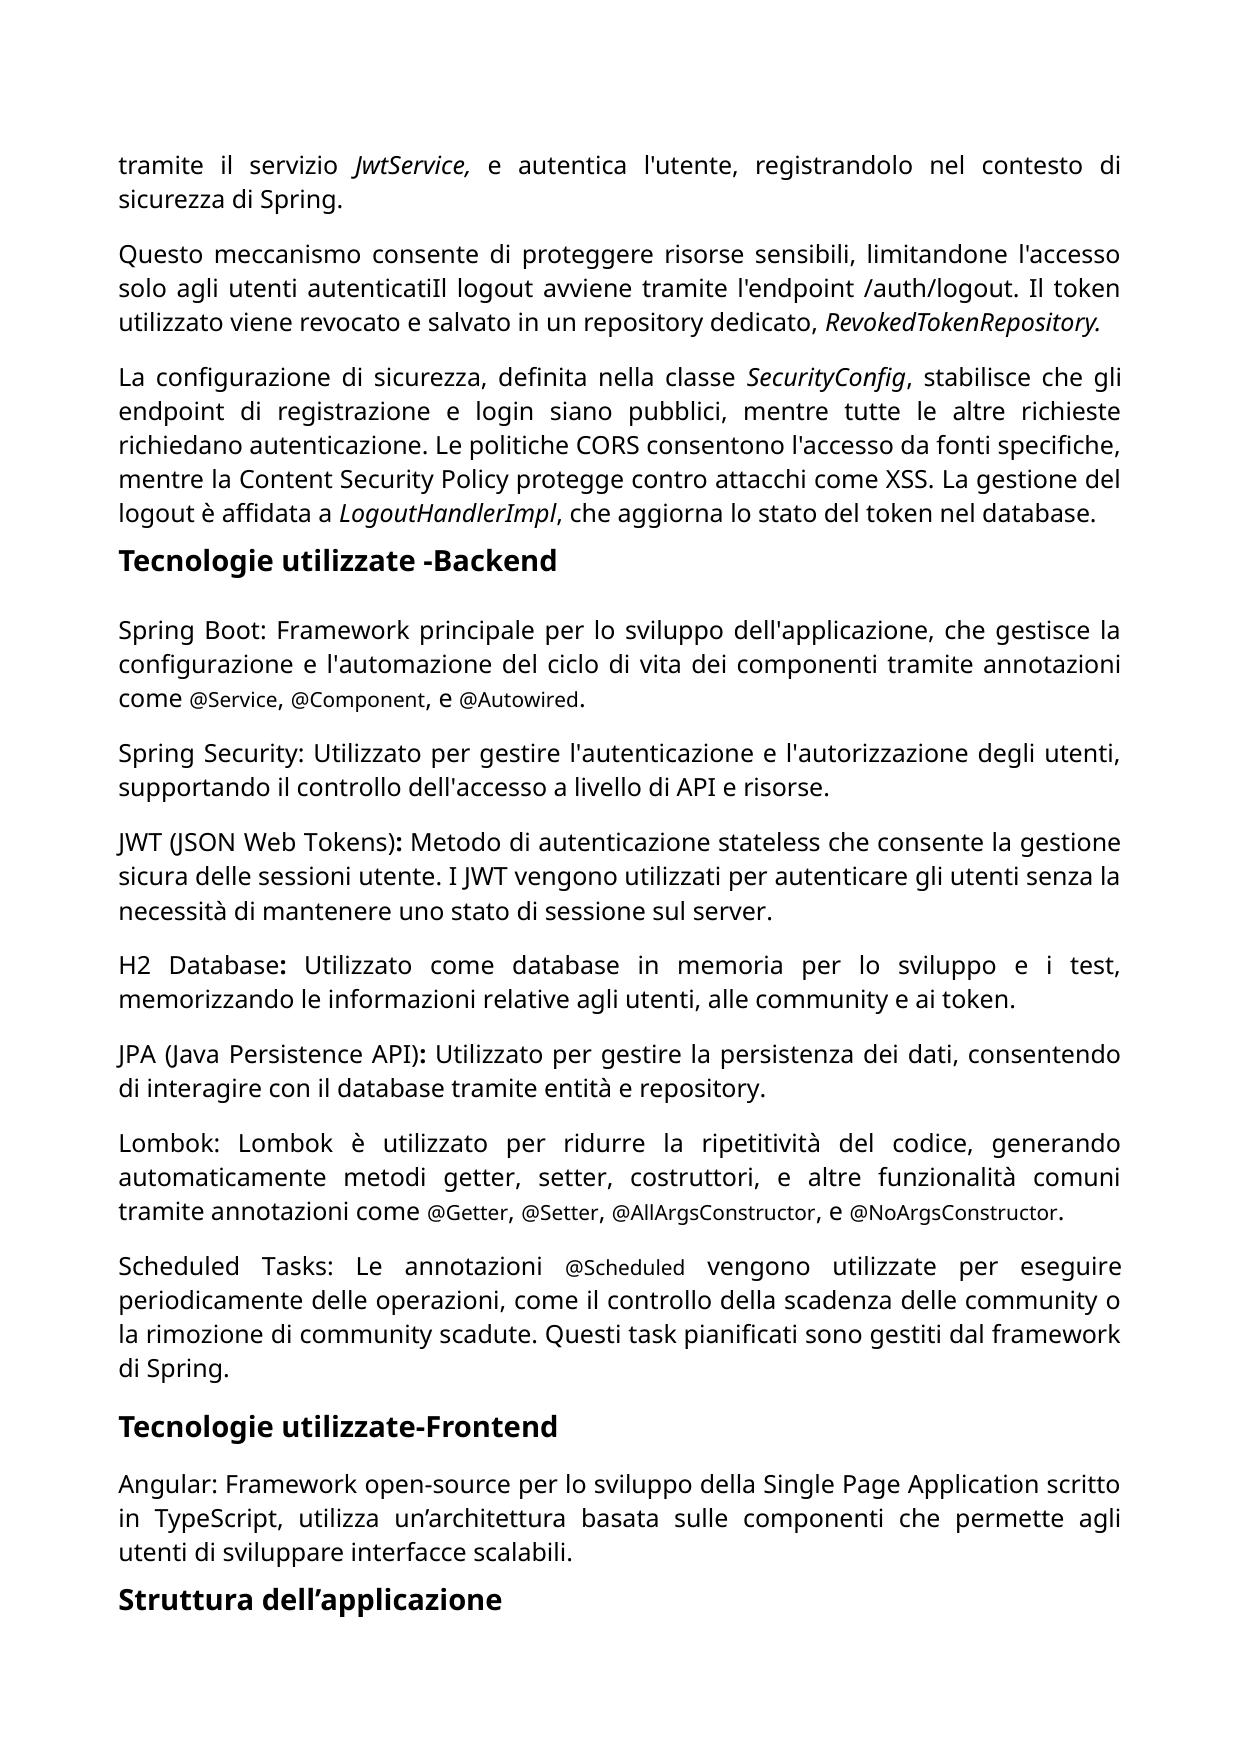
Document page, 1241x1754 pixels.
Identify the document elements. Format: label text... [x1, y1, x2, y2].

text JPA (Java Persistence API): Utilizzato per gestire la persistenza dei dati, consentendo di interagire con il database tramite entità e repository. [118, 1037, 1122, 1105]
text tramite il servizio JwtService, e autentica l'utente, registrandolo nel contesto di sicurezza di Spring. [118, 148, 1122, 216]
text JWT (JSON Web Tokens): Metodo di autenticazione stateless che consente la gestione sicura delle sessioni utente. I JWT vengono utilizzati per autenticare gli utenti senza la necessità di mantenere uno stato di sessione sul server. [118, 825, 1122, 927]
text Spring Security: Utilizzato per gestire l'autenticazione e l'autorizzazione degli utenti, supportando il controllo dell'accesso a livello di API e risorse. [118, 736, 1122, 804]
text Scheduled Tasks: Le annotazioni @Scheduled vengono utilizzate per eseguire periodicamente delle operazioni, come il controllo della scadenza delle community o la rimozione di community scadute. Questi task pianificati sono gestiti dal framework di Spring. [118, 1249, 1122, 1385]
text Tecnologie utilizzate -Backend [118, 540, 1122, 580]
text Tecnologie utilizzate-Frontend [118, 1406, 1122, 1446]
text Lombok: Lombok è utilizzato per ridurre la ripetitività del codice, generando automaticamente metodi getter, setter, costruttori, e altre funzionalità comuni tramite annotazioni come @Getter, @Setter, @AllArgsConstructor, e @NoArgsConstructor. [118, 1126, 1122, 1228]
text H2 Database: Utilizzato come database in memoria per lo sviluppo e i test, memorizzando le informazioni relative agli utenti, alle community e ai token. [118, 948, 1122, 1016]
text Questo meccanismo consente di proteggere risorse sensibili, limitandone l'accesso solo agli utenti autenticatiIl logout avviene tramite l'endpoint /auth/logout. Il token utilizzato viene revocato e salvato in un repository dedicato, RevokedTokenRepository. [118, 237, 1122, 339]
text Struttura dell’applicazione [118, 1579, 1122, 1619]
text La configurazione di sicurezza, definita nella classe SecurityConfig, stabilisce che gli endpoint di registrazione e login siano pubblici, mentre tutte le altre richieste richiedano autenticazione. Le politiche CORS consentono l'accesso da fonti specifiche, mentre la Content Security Policy protegge contro attacchi come XSS. La gestione del logout è affidata a LogoutHandlerImpl, che aggiorna lo stato del token nel database. [118, 359, 1122, 530]
text Spring Boot: Framework principale per lo sviluppo dell'applicazione, che gestisce la configurazione e l'automazione del ciclo di vita dei componenti tramite annotazioni come @Service, @Component, e @Autowired. [118, 613, 1122, 715]
text Angular: Framework open-source per lo sviluppo della Single Page Application scritto in TypeScript, utilizza un’architettura basata sulle componenti che permette agli utenti di sviluppare interfacce scalabili. [118, 1467, 1122, 1569]
